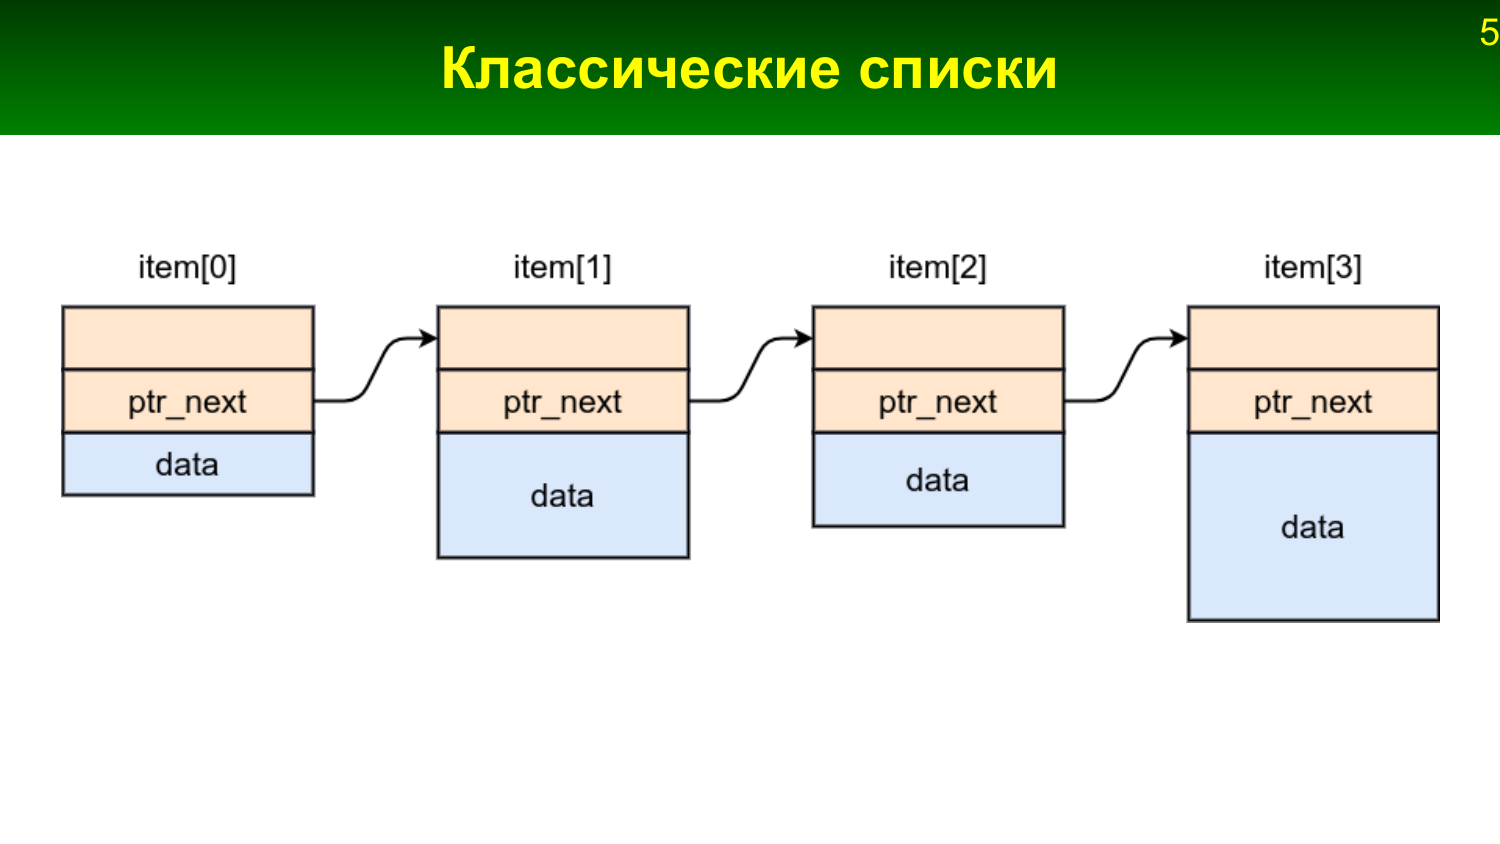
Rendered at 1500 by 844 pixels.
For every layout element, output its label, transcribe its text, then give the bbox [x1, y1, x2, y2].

title Классические списки [75, 0, 1426, 130]
picture [61, 247, 1440, 623]
